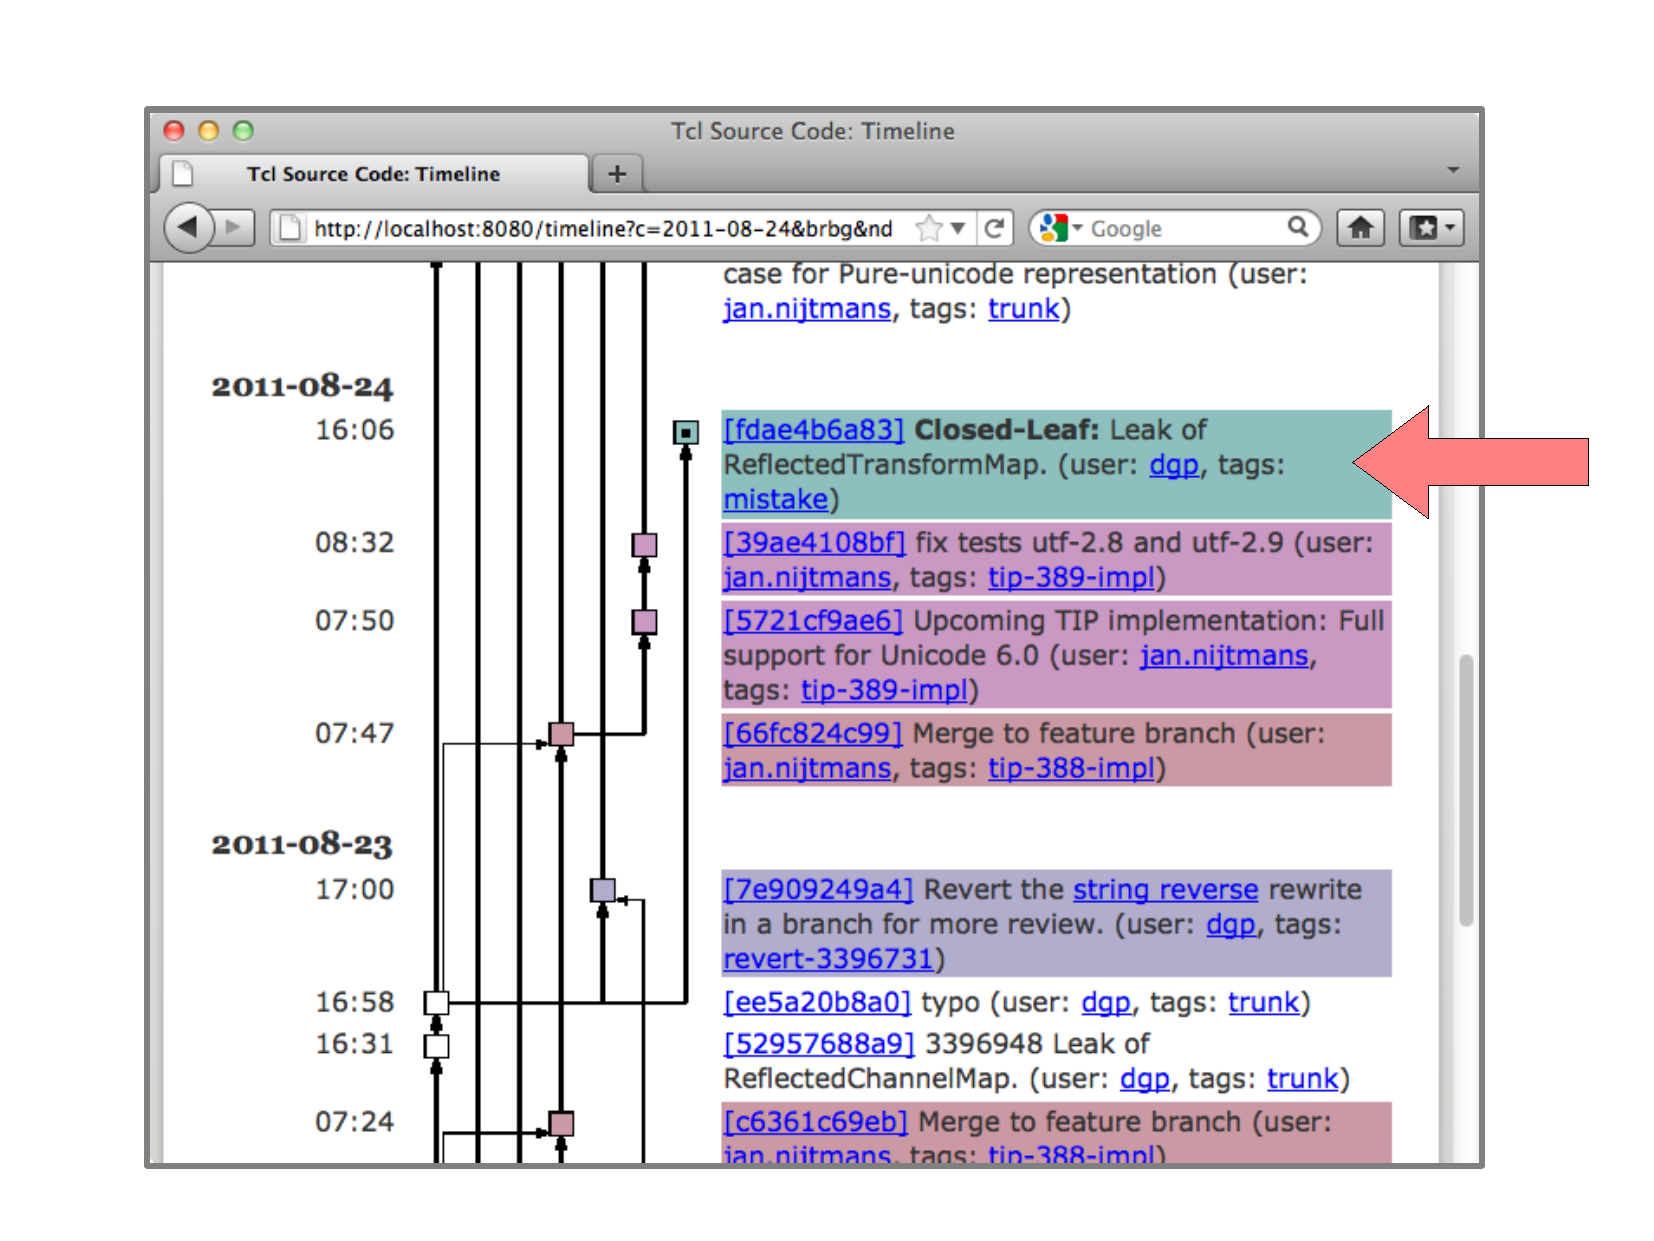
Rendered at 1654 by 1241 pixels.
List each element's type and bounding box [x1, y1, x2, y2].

text_box [1352, 405, 1589, 519]
picture [150, 112, 1479, 1163]
